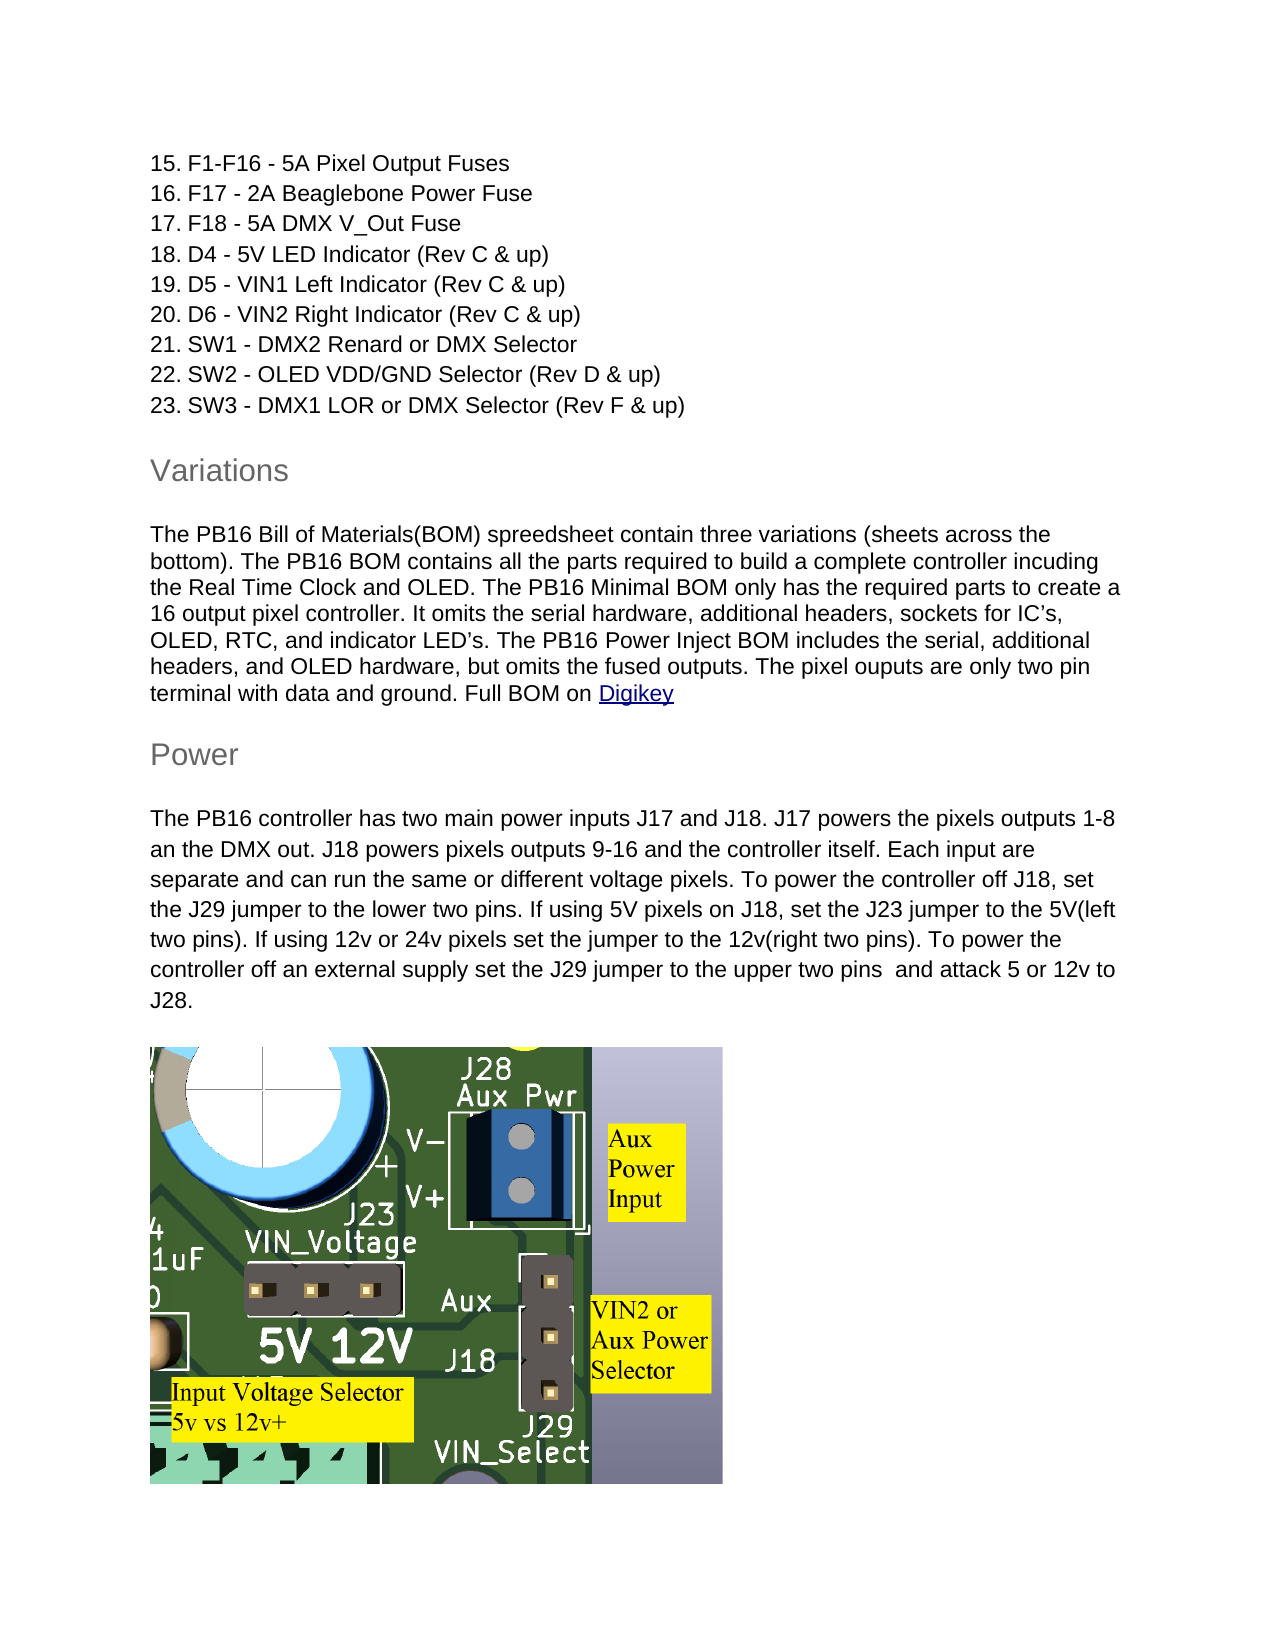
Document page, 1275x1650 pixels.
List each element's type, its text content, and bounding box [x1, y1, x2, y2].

text The PB16 Bill of Materials(BOM) spreedsheet contain three variations (sheets across the bottom). The PB16 BOM contains all the parts required to build a complete controller incuding the Real Time Clock and OLED. The PB16 Minimal BOM only has the required parts to create a 16 output pixel controller. It omits the serial hardware, additional headers, sockets for IC’s, OLED, RTC, and indicator LED’s. The PB16 Power Inject BOM includes the serial, additional headers, and OLED hardware, but omits the fused outputs. The pixel ouputs are only two pin terminal with data and ground. Full BOM on Digikey [150, 521, 1125, 706]
text The PB16 controller has two main power inputs J17 and J18. J17 powers the pixels outputs 1-8 an the DMX out. J18 powers pixels outputs 9-16 and the controller itself. Each input are separate and can run the same or different voltage pixels. To power the controller off J18, set the J29 jumper to the lower two pins. If using 5V pixels on J18, set the J23 jumper to the 5V(left two pins). If using 12v or 24v pixels set the jumper to the 12v(right two pins). To power the controller off an external supply set the J29 jumper to the upper two pins and attack 5 or 12v to J28. [150, 805, 1125, 1013]
subtitle Power [150, 736, 1125, 772]
list D6 - VIN2 Right Indicator (Rev C & up) [150, 301, 1125, 327]
list SW1 - DMX2 Renard or DMX Selector [150, 331, 1125, 358]
subtitle Variations [150, 452, 1125, 488]
list F1-F16 - 5A Pixel Output Fuses [150, 150, 1125, 176]
list D5 - VIN1 Left Indicator (Rev C & up) [150, 271, 1125, 297]
list SW3 - DMX1 LOR or DMX Selector (Rev F & up) [150, 392, 1125, 418]
list F17 - 2A Beaglebone Power Fuse [150, 180, 1125, 207]
list SW2 - OLED VDD/GND Selector (Rev D & up) [150, 361, 1125, 388]
list F18 - 5A DMX V_Out Fuse [150, 210, 1125, 237]
list D4 - 5V LED Indicator (Rev C & up) [150, 241, 1125, 267]
